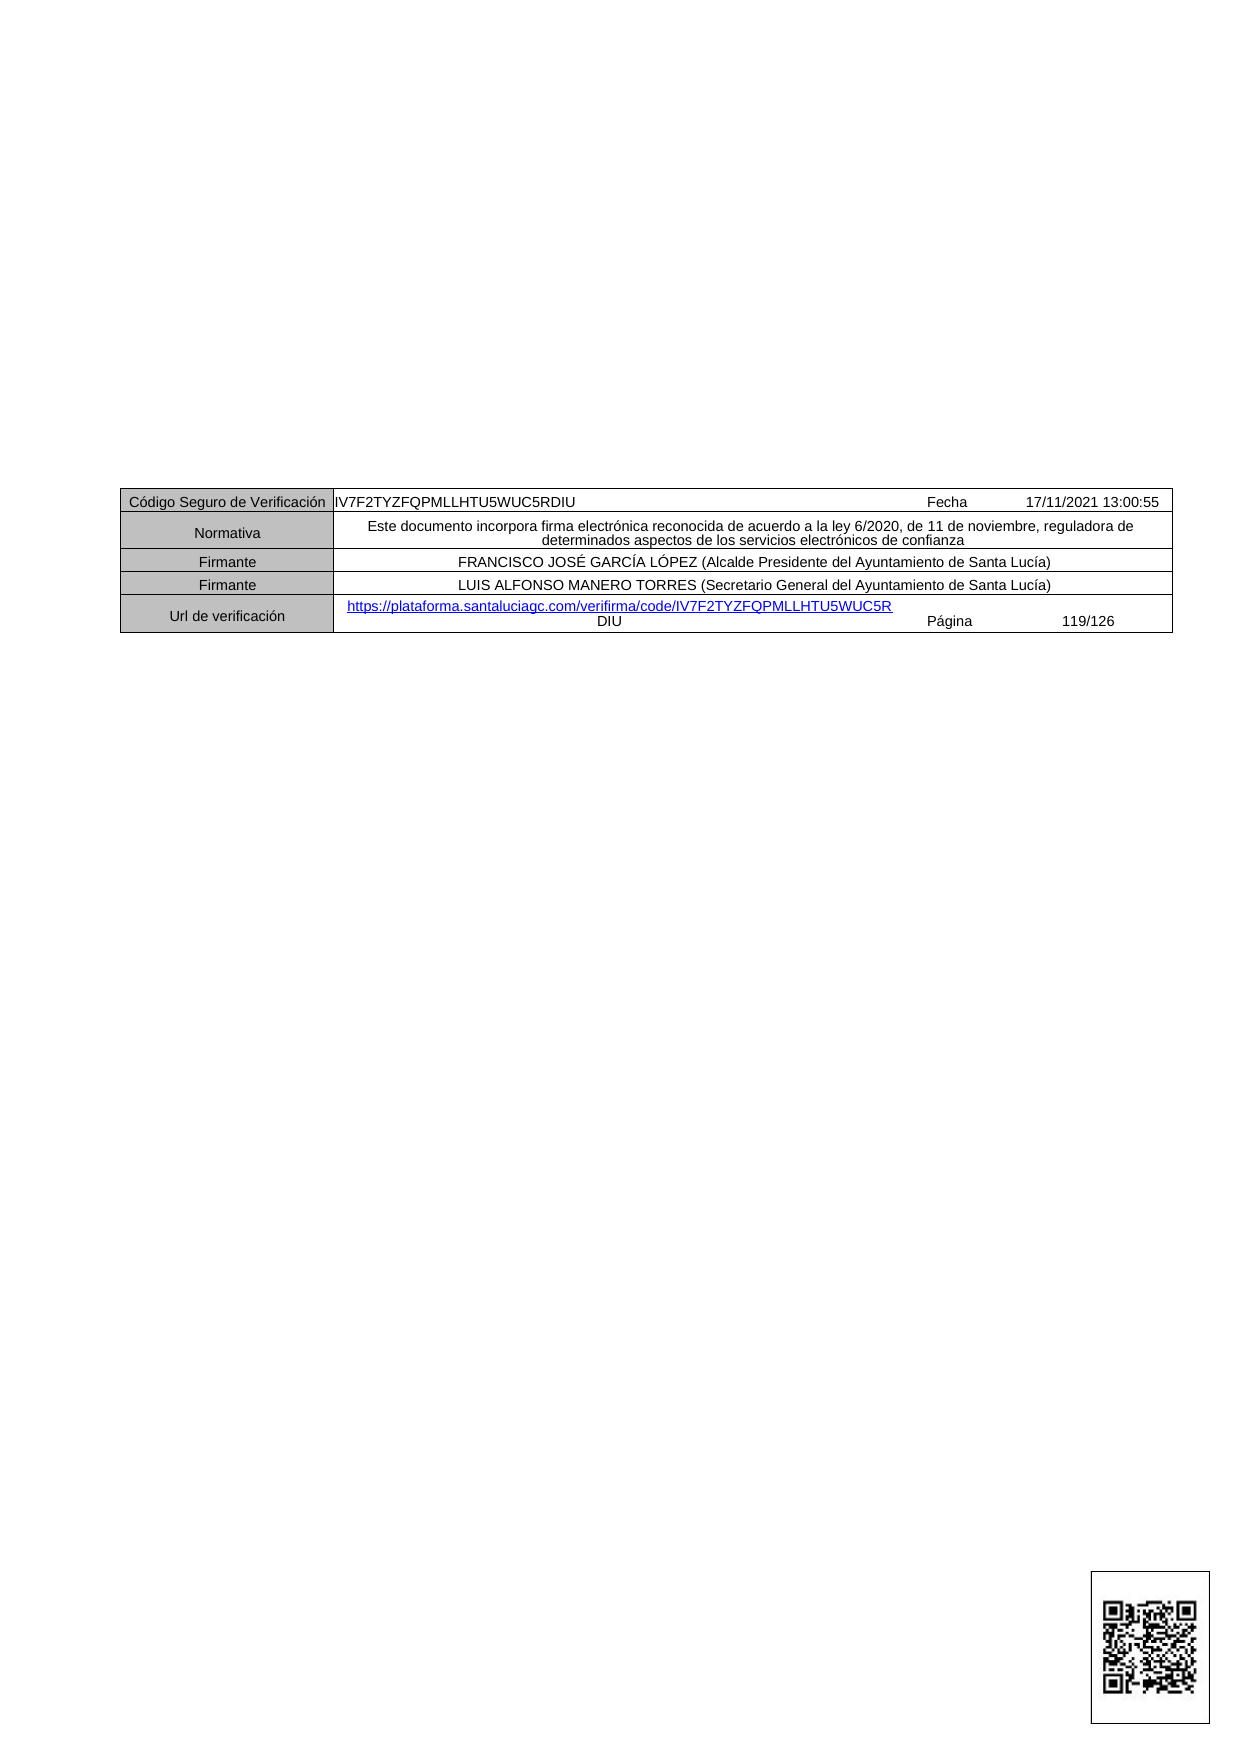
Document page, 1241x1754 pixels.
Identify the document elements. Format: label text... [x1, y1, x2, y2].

table_cell Firmante [121, 549, 333, 571]
table_cell Normativa [121, 512, 333, 548]
table_cell https://plataforma.santaluciagc.com/verifirma/code/IV7F2TYZFQPMLLHTU5WUC5R DIU Página 119/126 [334, 595, 1172, 632]
table_cell Firmante [121, 572, 333, 594]
table_header Código Seguro de Verificación [121, 489, 333, 511]
table_cell LUIS ALFONSO MANERO TORRES (Secretario General del Ayuntamiento de Santa Lucía) [334, 572, 1172, 594]
table_cell FRANCISCO JOSÉ GARCÍA LÓPEZ (Alcalde Presidente del Ayuntamiento de Santa Lucía) [334, 549, 1172, 571]
picture [1092, 1572, 1209, 1723]
table_header IV7F2TYZFQPMLLHTU5WUC5RDIU Fecha 17/11/2021 13:00:55 [334, 489, 1172, 511]
table_cell Url de verificación [121, 595, 333, 632]
table_cell Este documento incorpora firma electrónica reconocida de acuerdo a la ley 6/2020, de 11 de noviembre, reguladora de determinados aspectos de los servicios electrónicos de confianza [334, 512, 1172, 548]
